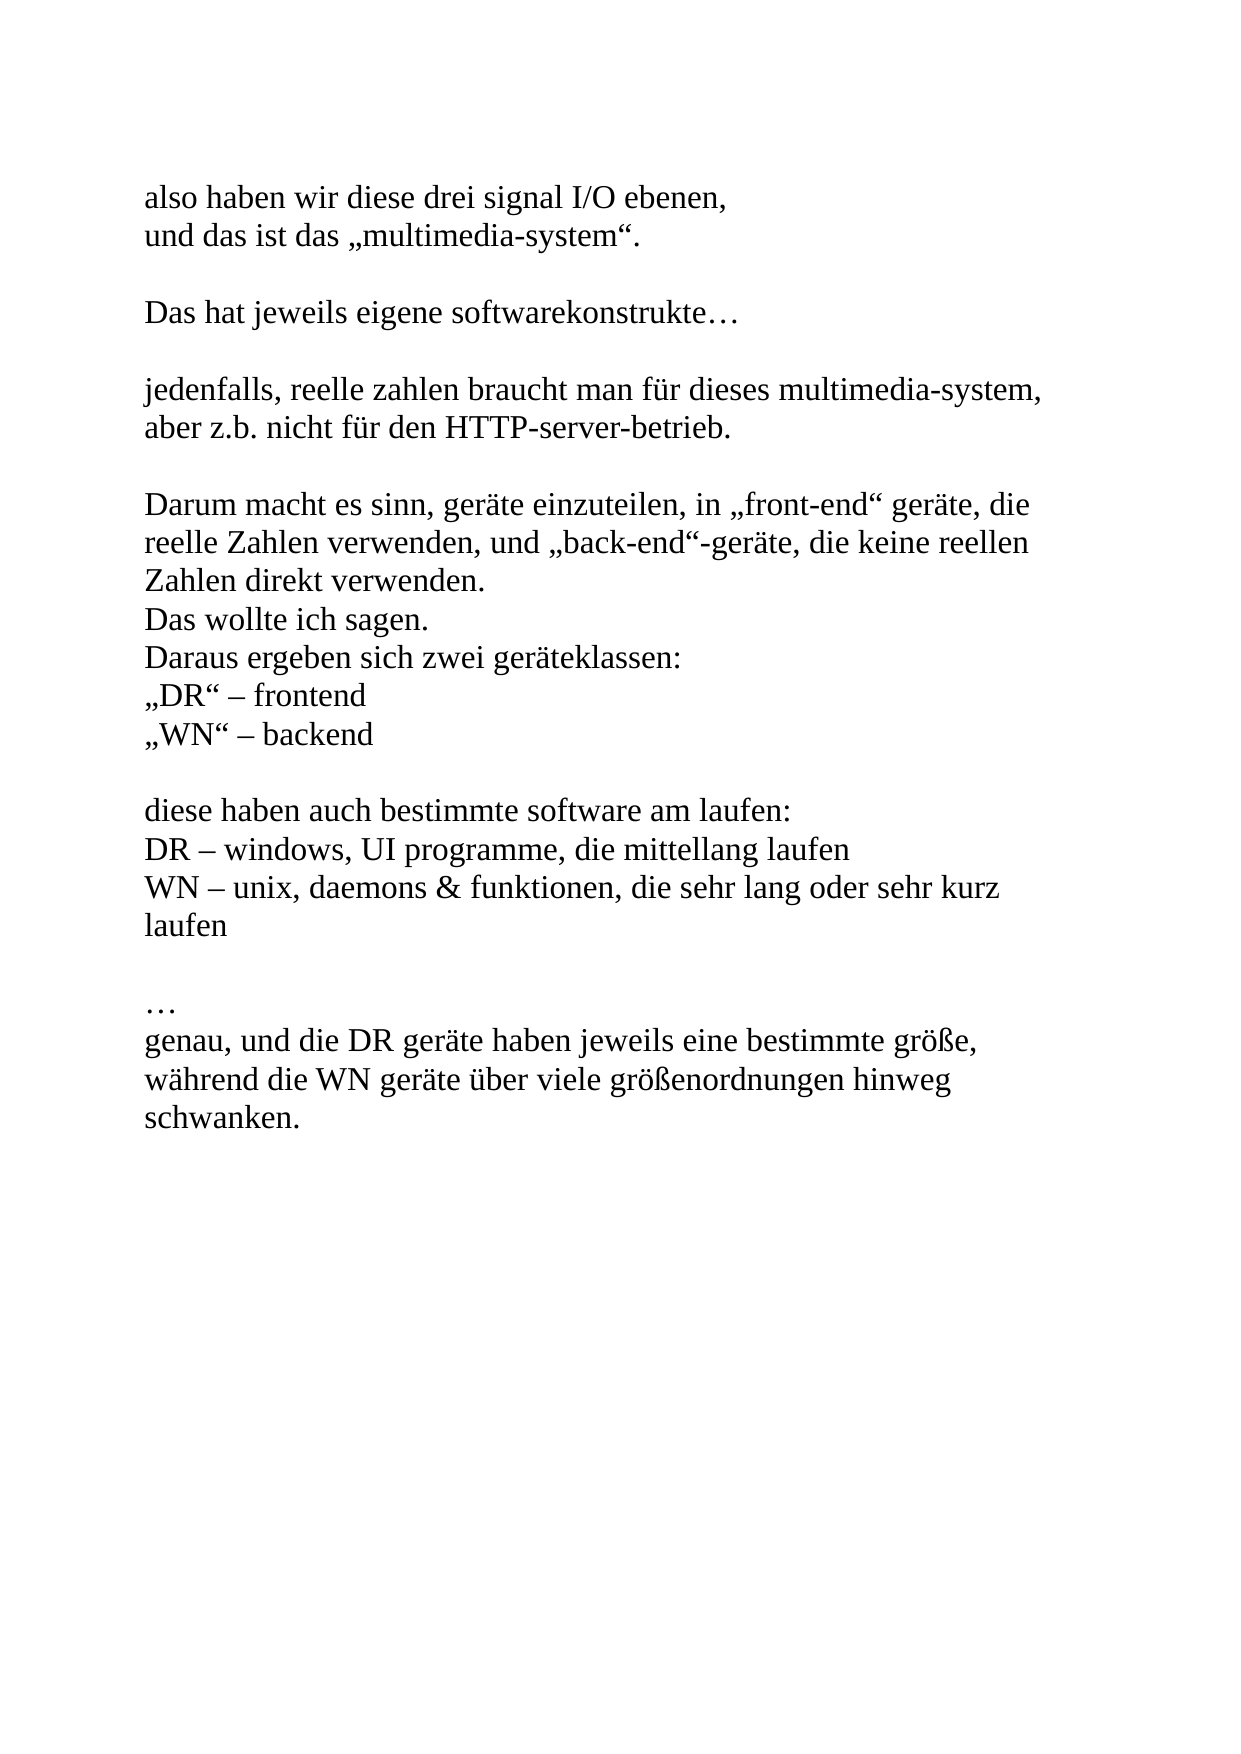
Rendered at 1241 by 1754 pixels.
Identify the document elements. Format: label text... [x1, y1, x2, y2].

text also haben wir diese drei signal I/O ebenen, [144, 177, 1044, 216]
text Das wollte ich sagen. [144, 599, 1044, 637]
text Das hat jeweils eigene softwarekonstrukte… [144, 292, 1044, 331]
text diese haben auch bestimmte software am laufen: [144, 791, 1044, 829]
text DR – windows, UI programme, die mittellang laufen [144, 829, 1044, 867]
text während die WN geräte über viele größenordnungen hinweg schwanken. [144, 1059, 1044, 1136]
text … [144, 982, 1044, 1021]
text Daraus ergeben sich zwei geräteklassen: „DR“ – frontend [144, 637, 1044, 714]
text jedenfalls, reelle zahlen braucht man für dieses multimedia-system, aber z.b. nicht für den HTTP-server-betrieb. [144, 369, 1044, 446]
text Darum macht es sinn, geräte einzuteilen, in „front-end“ geräte, die reelle Zahlen verwenden, und „back-end“-geräte, die keine reellen Zahlen direkt verwenden. [144, 484, 1044, 599]
text genau, und die DR geräte haben jeweils eine bestimmte größe, [144, 1021, 1044, 1059]
text und das ist das „multimedia-system“. [144, 216, 1044, 254]
text „WN“ – backend [144, 714, 1044, 752]
text WN – unix, daemons & funktionen, die sehr lang oder sehr kurz laufen [144, 867, 1044, 944]
